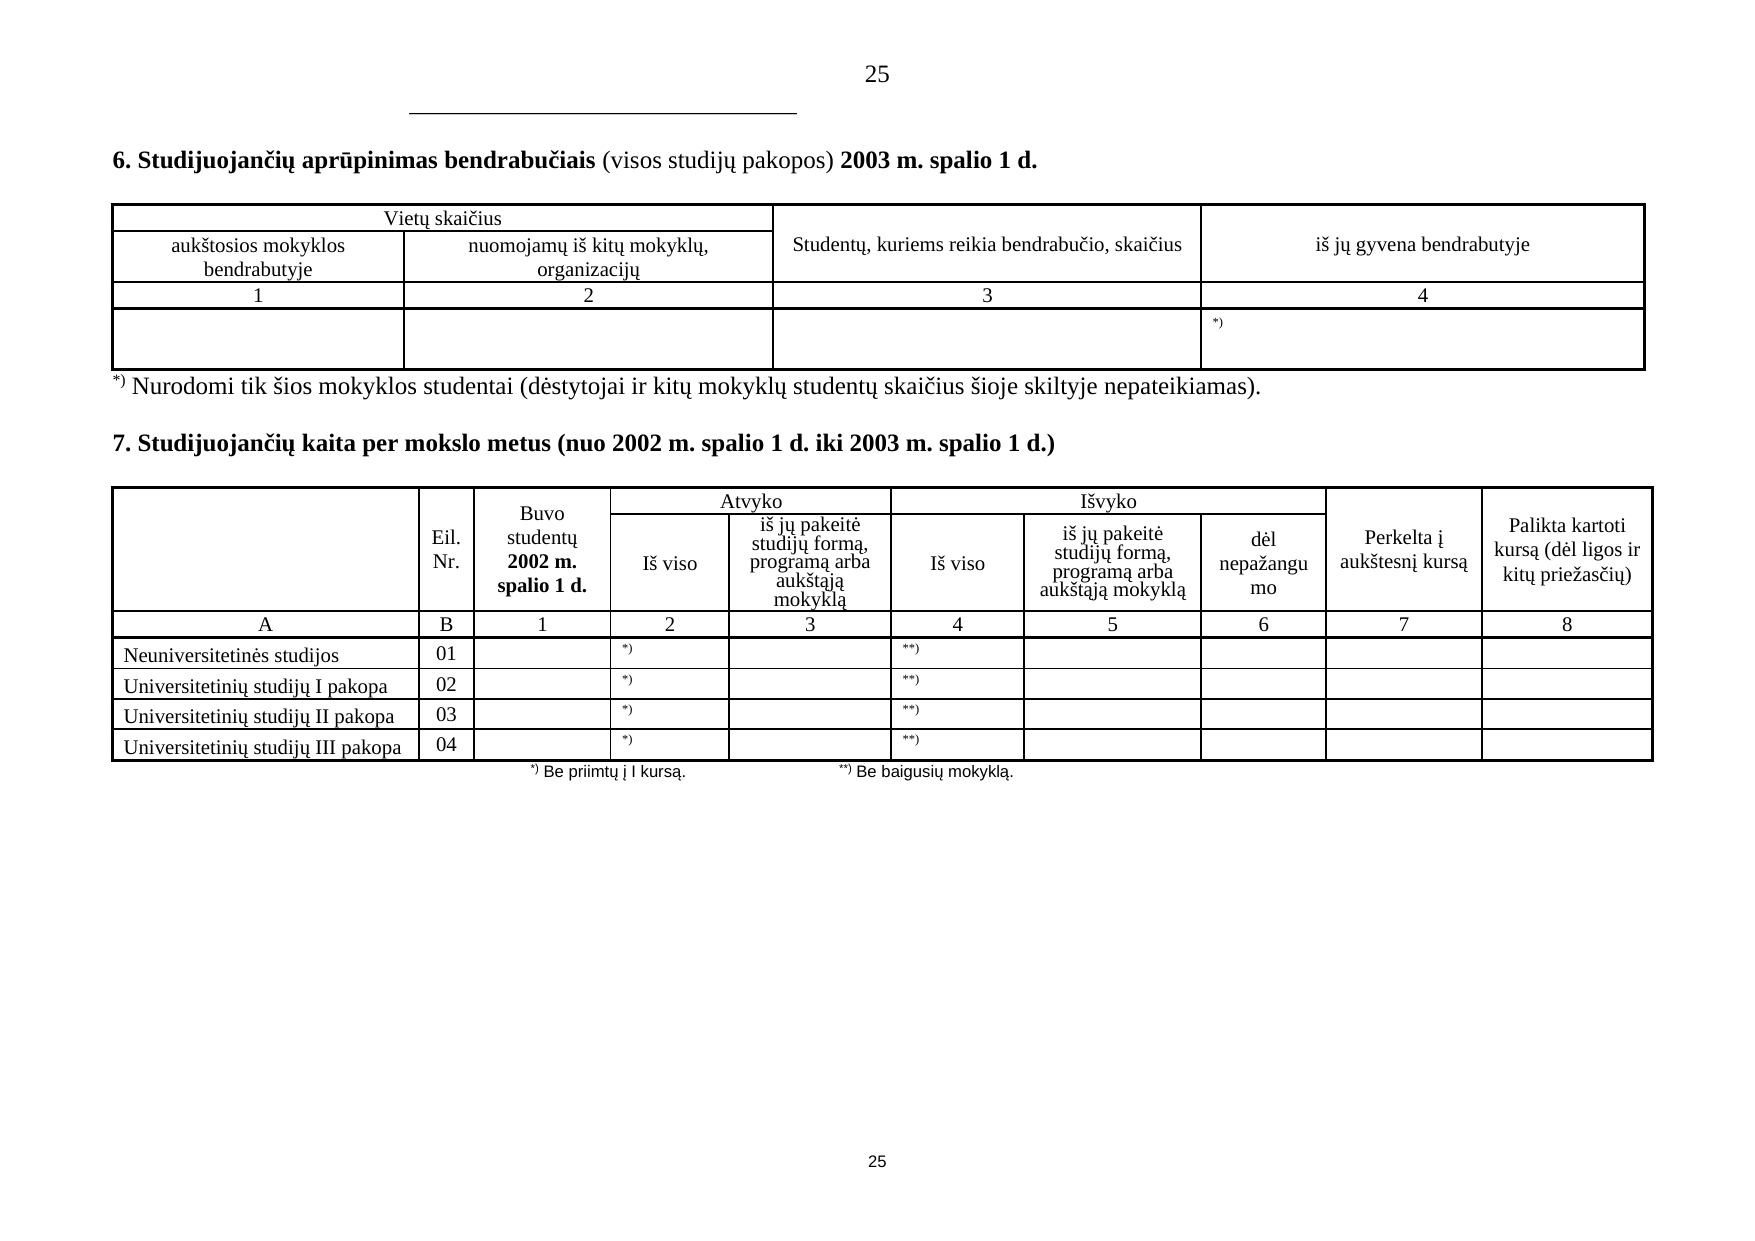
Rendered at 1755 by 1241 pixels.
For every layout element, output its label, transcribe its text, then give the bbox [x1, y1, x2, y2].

table_cell *) [611, 730, 728, 759]
table_cell [1202, 700, 1325, 728]
text *) Nurodomi tik šios mokyklos studentai (dėstytojai ir kitų mokyklų studentų skaičius šioje skiltyje nepateikiamas). [112, 371, 1642, 399]
table_cell Universitetinių studijų II pakopa [114, 700, 418, 728]
table_header Išvyko [892, 489, 1325, 513]
table_cell 7 [1327, 612, 1481, 636]
table_cell [1202, 669, 1325, 698]
table_header [114, 489, 418, 513]
table_cell [1327, 669, 1481, 698]
table_header Studentų, kuriems reikia bendrabučio, skaičius [774, 206, 1200, 281]
table_cell [730, 639, 890, 667]
table_cell [1025, 730, 1200, 759]
table_cell [730, 669, 890, 698]
table_cell [1202, 730, 1325, 759]
table_cell [1025, 700, 1200, 728]
table_cell Neuniversitetinės studijos [114, 639, 418, 667]
table_cell nuomojamų iš kitų mokyklų, organizacijų [405, 232, 772, 281]
table_cell *) [611, 700, 728, 728]
table_cell Iš viso [611, 515, 728, 610]
table_cell [475, 639, 610, 667]
table_cell iš jų pakeitė studijų formą, programą arba aukštąją mokyklą [1025, 515, 1200, 610]
table_cell *) [611, 639, 728, 667]
table_cell [475, 730, 610, 759]
table_cell **) [892, 700, 1023, 728]
text *) Be priimtų į I kursą. **) Be baigusių mokyklą. [526, 762, 1642, 781]
table_cell 2 [405, 283, 772, 307]
table_cell **) [892, 639, 1023, 667]
table_cell 03 [420, 700, 473, 728]
table_cell [774, 339, 1200, 368]
table_cell [405, 339, 772, 368]
table_cell [1202, 339, 1643, 368]
table_header Buvo studentų 2002 m. spalio 1 d. [475, 489, 610, 610]
table_cell 01 [420, 639, 473, 667]
table_cell 02 [420, 669, 473, 698]
table_cell Universitetinių studijų III pakopa [114, 730, 418, 759]
table_cell dėl nepažangumo [1202, 515, 1325, 610]
table_cell [114, 339, 403, 368]
table_cell [405, 310, 772, 339]
table_header Atvyko [611, 489, 890, 513]
table_cell [475, 700, 610, 728]
text _______________________________ [289, 88, 1642, 117]
table_cell [730, 700, 890, 728]
table_cell 2 [611, 612, 728, 636]
table_cell [1327, 730, 1481, 759]
table_cell 4 [1202, 283, 1643, 307]
table_cell 1 [475, 612, 610, 636]
table_cell Iš viso [892, 515, 1023, 610]
table_cell [730, 730, 890, 759]
table_cell 04 [420, 730, 473, 759]
table_cell 3 [774, 283, 1200, 307]
table_header Vietų skaičius [114, 206, 772, 230]
table_cell 8 [1483, 612, 1651, 636]
table_header Eil. Nr. [420, 489, 473, 610]
table_cell Universitetinių studijų I pakopa [114, 669, 418, 698]
table_cell A [114, 612, 418, 636]
text 7. Studijuojančių kaita per mokslo metus (nuo 2002 m. spalio 1 d. iki 2003 m. spalio 1 d.) [112, 428, 1642, 457]
table_cell [774, 310, 1200, 339]
table_cell [1483, 669, 1651, 698]
table_cell **) [892, 730, 1023, 759]
table_cell [1483, 730, 1651, 759]
table_header iš jų gyvena bendrabutyje [1202, 206, 1643, 281]
table_cell [1025, 669, 1200, 698]
table_cell [114, 513, 418, 610]
text 6. Studijuojančių aprūpinimas bendrabučiais (visos studijų pakopos) 2003 m. spalio 1 d. [112, 145, 1642, 174]
table_cell B [420, 612, 473, 636]
table_cell [475, 669, 610, 698]
table_cell **) [892, 669, 1023, 698]
table_header Palikta kartoti kursą (dėl ligos ir kitų priežasčių) [1483, 489, 1651, 610]
table_cell 4 [892, 612, 1023, 636]
table_cell 3 [730, 612, 890, 636]
table_cell *) [1202, 310, 1643, 339]
table_cell [1202, 639, 1325, 667]
table_cell [1025, 639, 1200, 667]
table_cell iš jų pakeitė studijų formą, programą arba aukštąją mokyklą [730, 515, 890, 610]
table_cell [1483, 639, 1651, 667]
table_cell [1327, 700, 1481, 728]
table_cell *) [611, 669, 728, 698]
table_cell [1327, 639, 1481, 667]
table_cell aukštosios mokyklos bendrabutyje [114, 232, 403, 281]
table_cell [114, 310, 403, 339]
table_cell [1483, 700, 1651, 728]
table_cell 1 [114, 283, 403, 307]
table_cell 5 [1025, 612, 1200, 636]
table_cell 6 [1202, 612, 1325, 636]
table_header Perkelta į aukštesnį kursą [1327, 489, 1481, 610]
